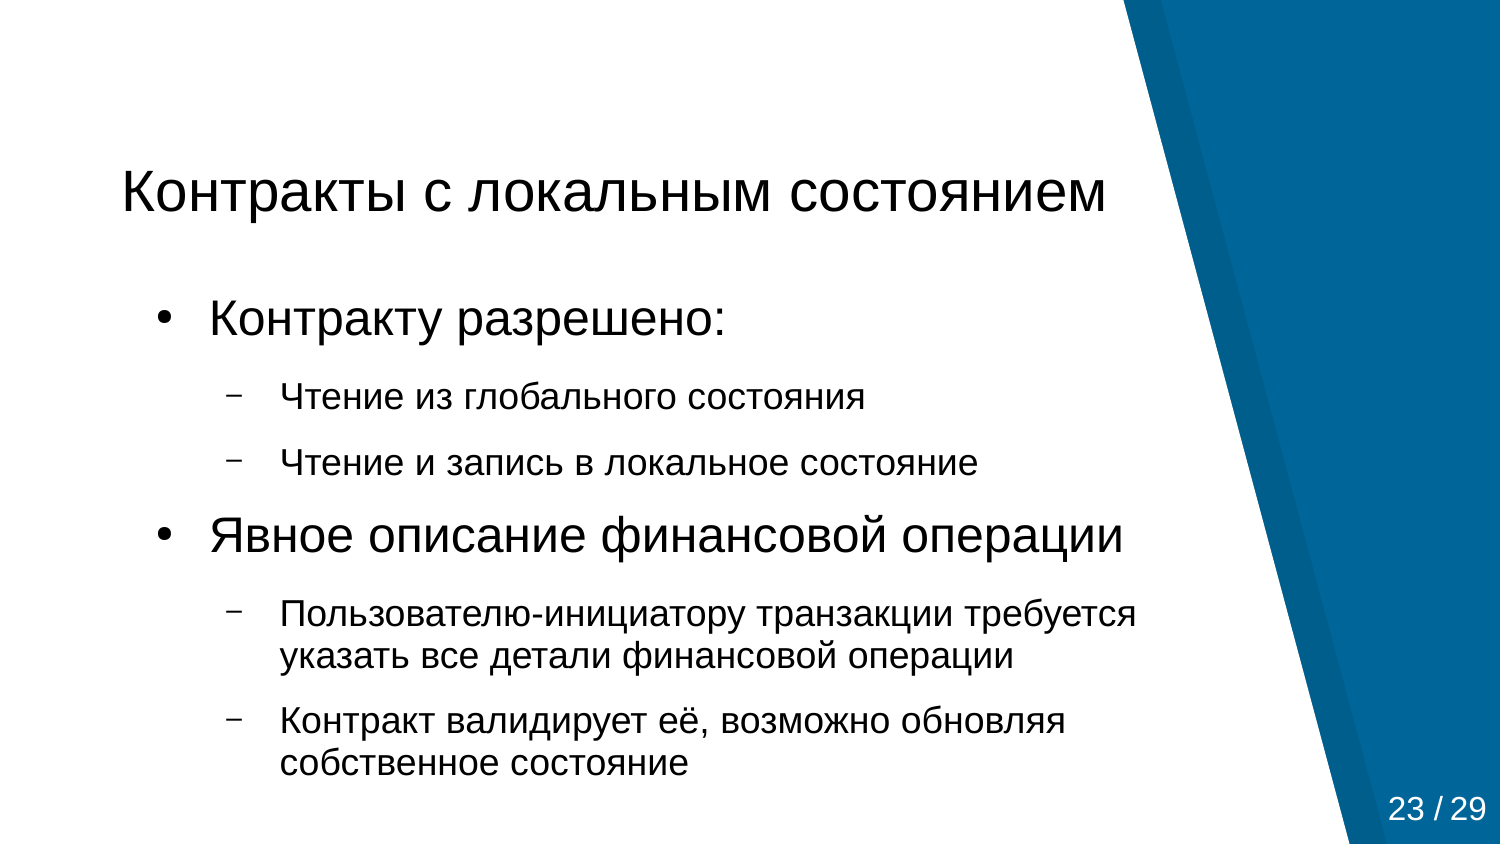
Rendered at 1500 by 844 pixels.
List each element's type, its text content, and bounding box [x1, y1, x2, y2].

title Контракты с локальным состоянием [121, 110, 1193, 272]
list Контракту разрешено: Чтение из глобального состояния Чтение и запись в локальное состояние Явное описание финансовой операции Пользователю-инициатору транзакции требуется указать все детали финансовой операции Контракт валидирует её, возможно обновляя собственное состояние [137, 290, 1193, 806]
